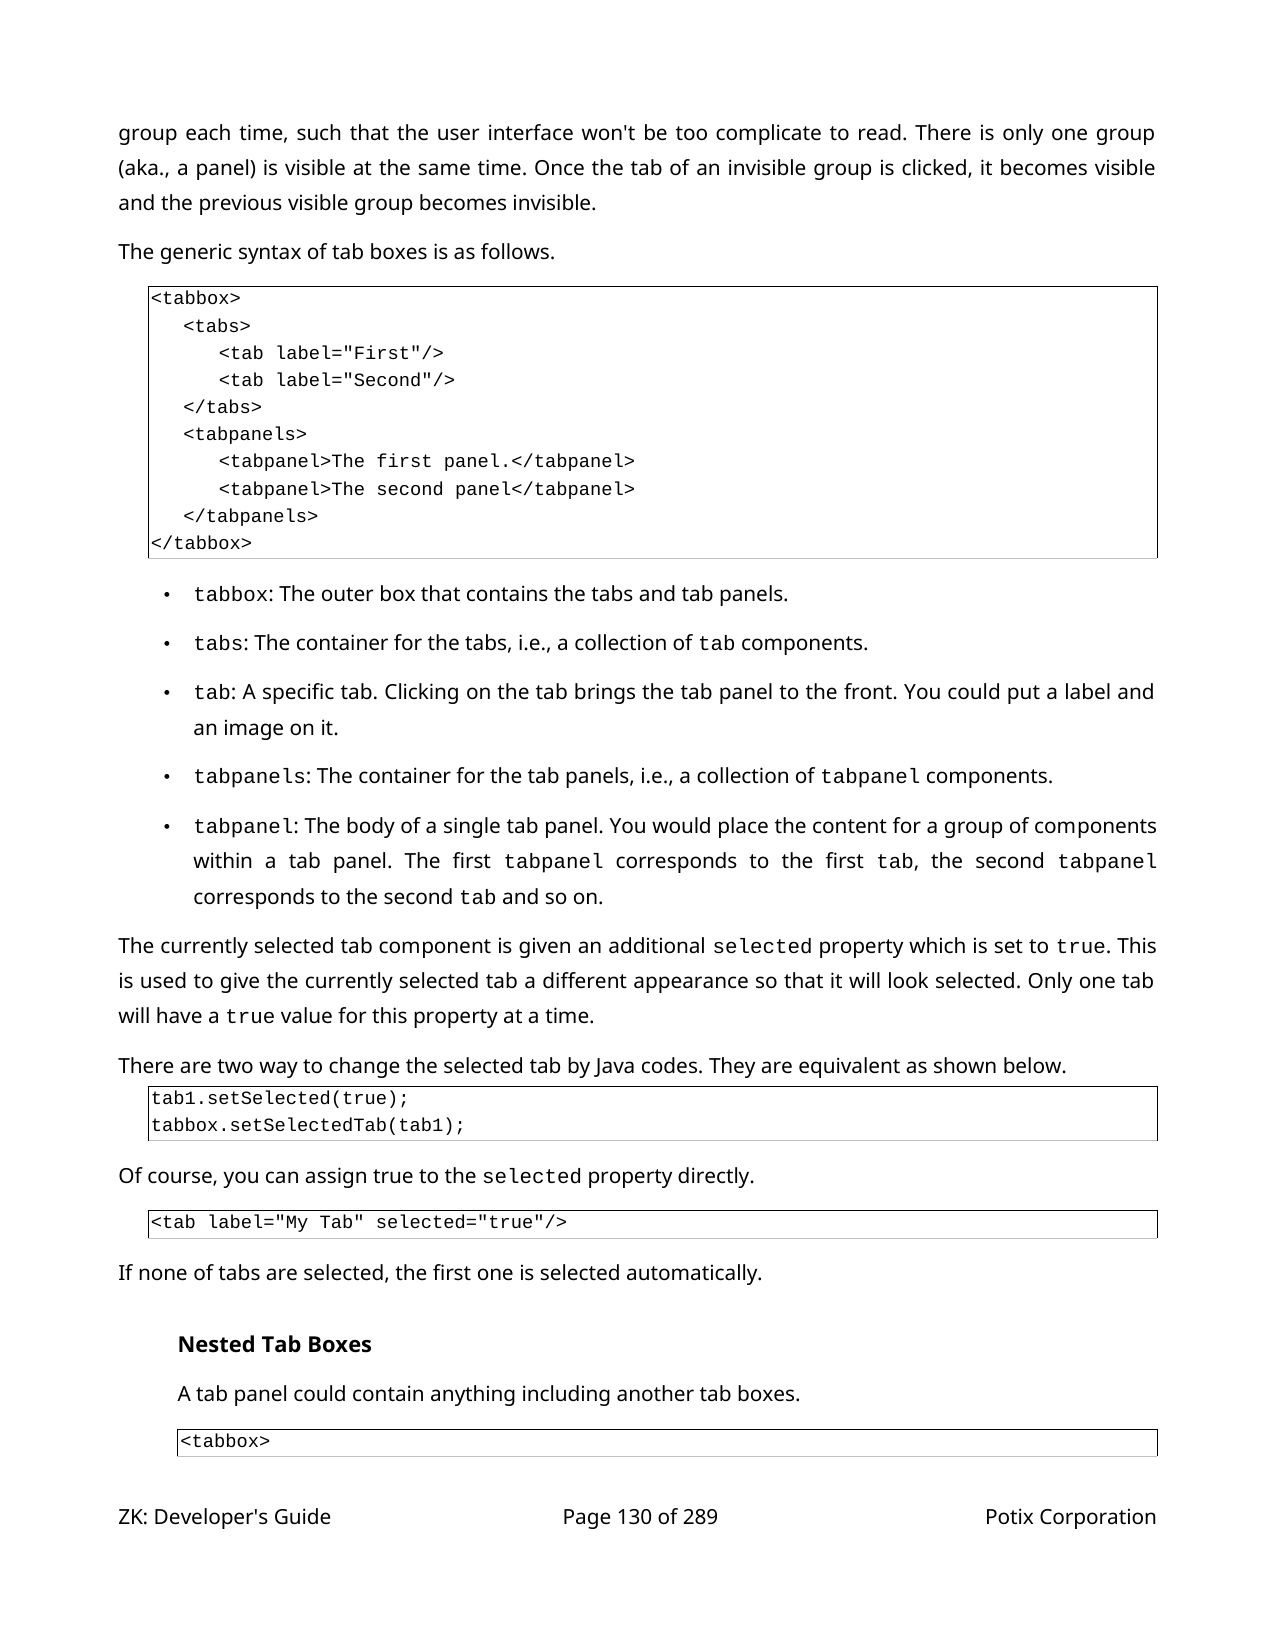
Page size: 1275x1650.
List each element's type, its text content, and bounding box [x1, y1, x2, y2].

text <tab label="My Tab" selected="true"/> [149, 1211, 1157, 1238]
text tab1.setSelected(true); [149, 1087, 1157, 1110]
text The currently selected tab component is given an additional selected property which is set to true. This is used to give the currently selected tab a different appearance so that it will look selected. Only one tab will have a true value for this property at a time. [118, 931, 1157, 1030]
text group each time, such that the user interface won't be too complicate to read. There is only one group (aka., a panel) is visible at the same time. Once the tab of an invisible group is clicked, it becomes visible and the previous visible group becomes invisible. [118, 118, 1157, 217]
text <tabbox> [178, 1430, 1157, 1456]
text </tabbox> [149, 531, 1157, 558]
subtitle Nested Tab Boxes [177, 1329, 1157, 1359]
text Of course, you can assign true to the selected property directly. [118, 1161, 1157, 1190]
text <tabpanel>The second panel</tabpanel> [149, 477, 1157, 501]
text <tabbox> [149, 287, 1157, 311]
text <tab label="Second"/> [149, 368, 1157, 392]
text </tabpanels> [149, 504, 1157, 528]
text tabbox.setSelectedTab(tab1); [149, 1113, 1157, 1140]
list tabpanels: The container for the tab panels, i.e., a collection of tabpanel components. [164, 762, 1157, 790]
list tab: A specific tab. Clicking on the tab brings the tab panel to the front. You could put a label and an image on it. [164, 677, 1157, 741]
text A tab panel could contain anything including another tab boxes. [177, 1379, 1157, 1408]
text <tab label="First"/> [149, 341, 1157, 365]
text The generic syntax of tab boxes is as follows. [118, 237, 1157, 266]
list tabs: The container for the tabs, i.e., a collection of tab components. [164, 628, 1157, 657]
list tabbox: The outer box that contains the tabs and tab panels. [164, 579, 1157, 607]
text <tabs> [149, 313, 1157, 338]
list tabpanel: The body of a single tab panel. You would place the content for a group of components within a tab panel. The first tabpanel corresponds to the first tab, the second tabpanel corresponds to the second tab and so on. [164, 811, 1157, 910]
text <tabpanel>The first panel.</tabpanel> [149, 449, 1157, 474]
text If none of tabs are selected, the first one is selected automatically. [118, 1258, 1157, 1286]
text <tabpanels> [149, 422, 1157, 446]
text There are two way to change the selected tab by Java codes. They are equivalent as shown below. [118, 1051, 1157, 1079]
text </tabs> [149, 395, 1157, 419]
